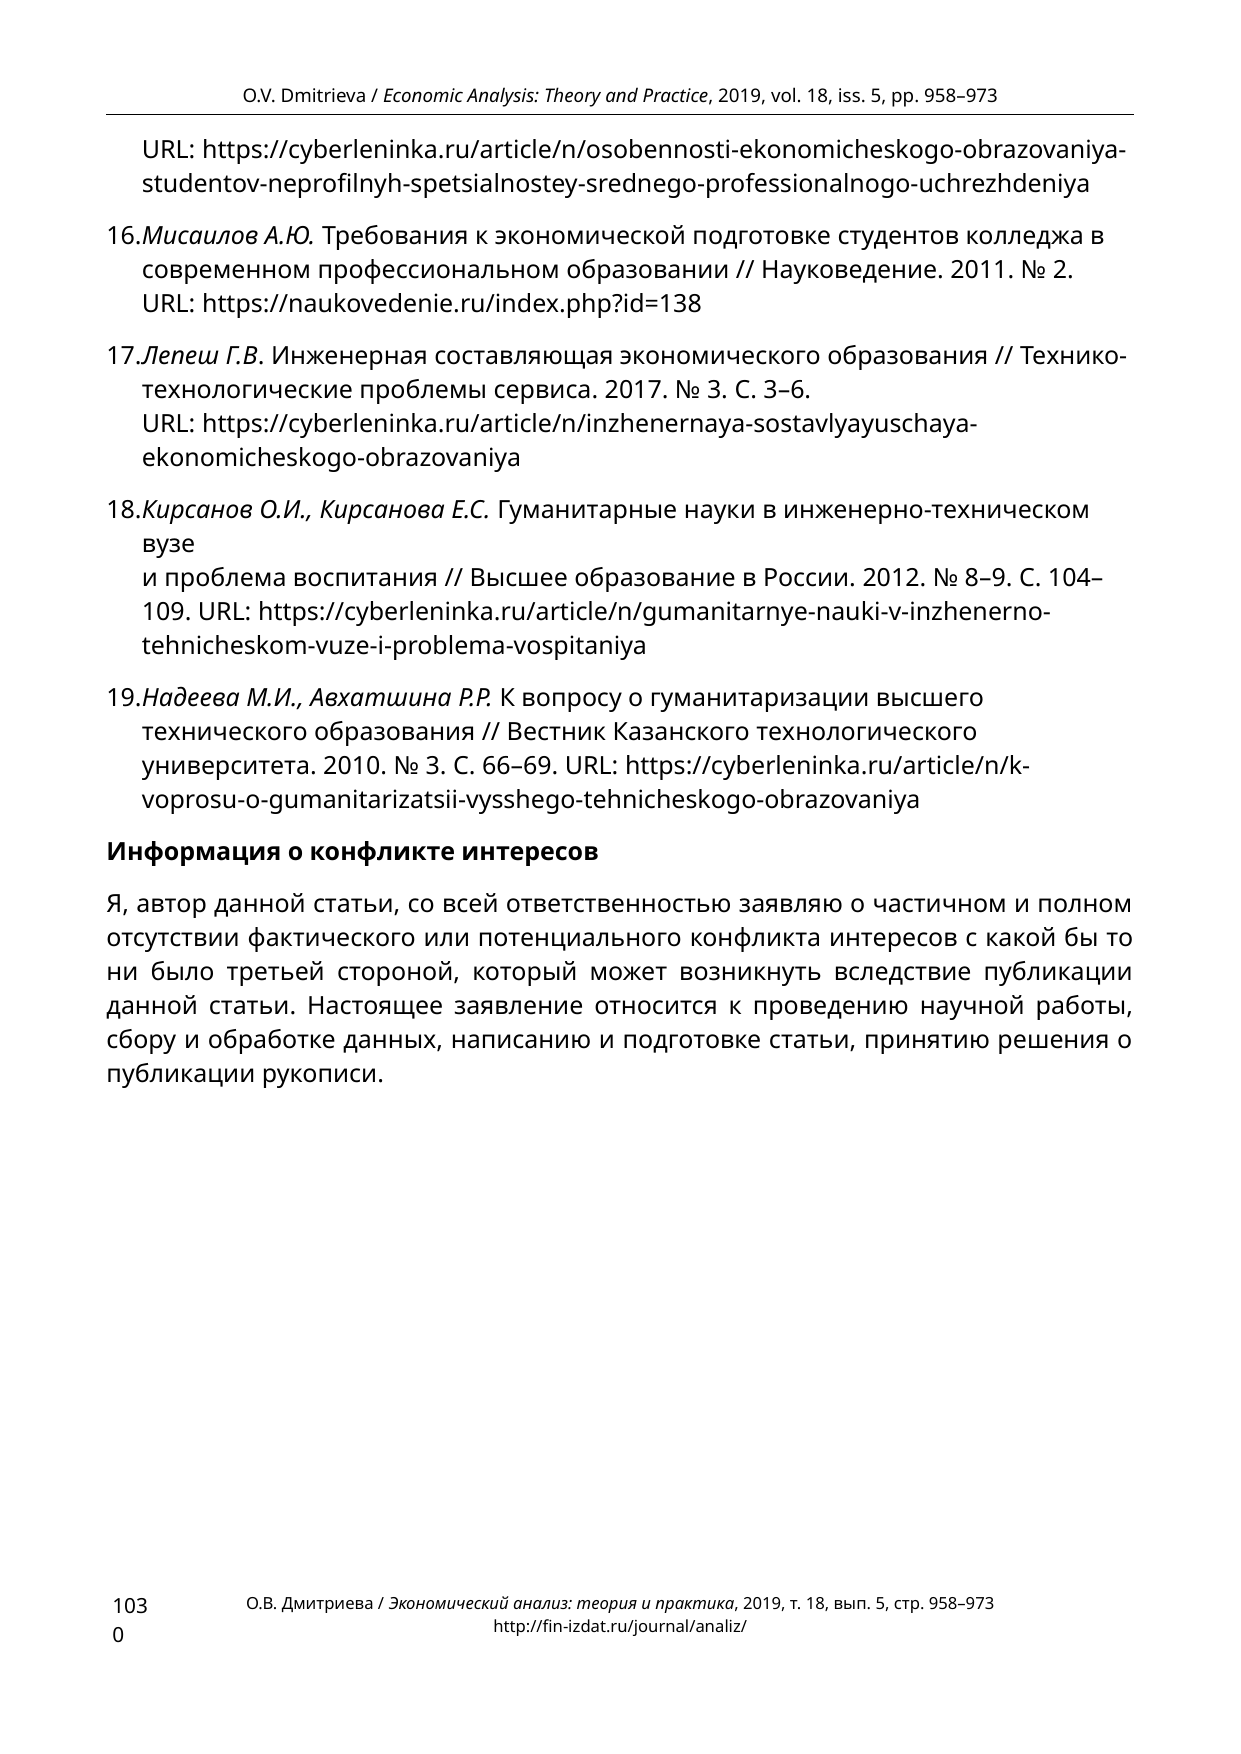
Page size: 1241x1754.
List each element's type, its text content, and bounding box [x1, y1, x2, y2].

text Я, автор данной статьи, со всей ответственностью заявляю о частичном и полном отсутствии фактического или потенциального конфликта интересов с какой бы то ни было третьей стороной, который может возникнуть вследствие публикации данной статьи. Настоящее заявление относится к проведению научной работы, сбору и обработке данных, написанию и подготовке статьи, принятию решения о публикации рукописи. [106, 885, 1134, 1090]
list Надеева М.И., Авхатшина Р.Р. К вопросу о гуманитаризации высшего технического образования // Вестник Казанского технологического университета. 2010. № 3. С. 66–69. URL: https://cyberleninka.ru/article/n/k-voprosu-o-gumanitarizatsii-vysshego-tehnicheskogo-obrazovaniya [106, 679, 1134, 816]
list Кирсанов О.И., Кирсанова Е.С. Гуманитарные науки в инженерно-техническом вузе и проблема воспитания // Высшее образование в России. 2012. № 8–9. С. 104–109. URL: https://cyberleninka.ru/article/n/gumanitarnye-nauki-v-inzhenerno-tehnicheskom-vuze-i-problema-vospitaniya [106, 492, 1134, 662]
list Мисаилов А.Ю. Требования к экономической подготовке студентов колледжа в современном профессиональном образовании // Науковедение. 2011. № 2. URL: https://naukovedenie.ru/index.php?id=138 [106, 218, 1134, 320]
list Лепеш Г.В. Инженерная составляющая экономического образования // Технико-технологические проблемы сервиса. 2017. № 3. С. 3–6. URL: https://cyberleninka.ru/article/n/inzhenernaya-sostavlyayuschaya-ekonomicheskogo-obrazovaniya [106, 338, 1134, 474]
text Информация о конфликте интересов [106, 833, 1134, 868]
list URL: https://cyberleninka.ru/article/n/osobennosti-ekonomicheskogo-obrazovaniya-studentov-neprofilnyh-spetsialnostey-srednego-professionalnogo-uchrezhdeniya [106, 132, 1134, 200]
